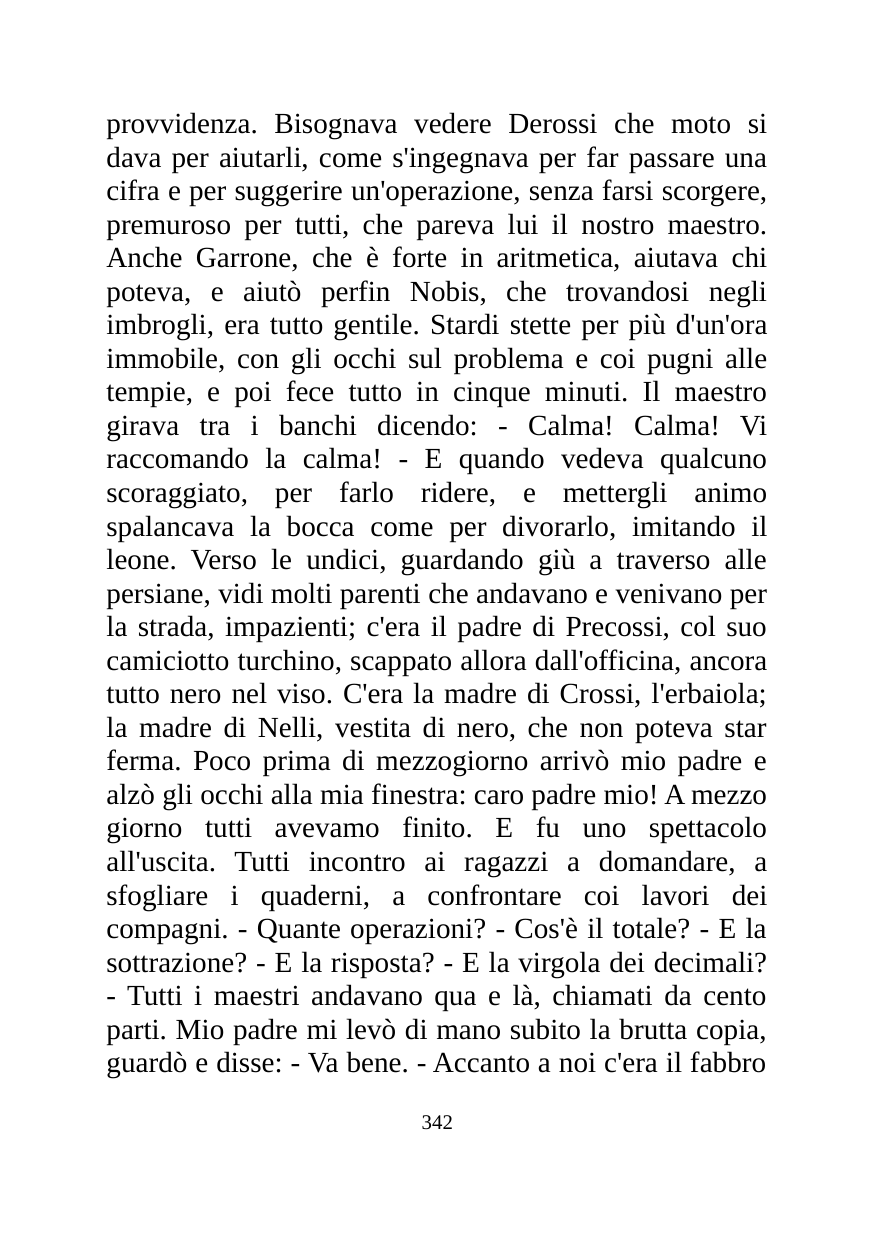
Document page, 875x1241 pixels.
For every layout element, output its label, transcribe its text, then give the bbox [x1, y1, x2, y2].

text provvidenza. Bisognava vedere Derossi che moto si dava per aiutarli, come s'ingegnava per far passare una cifra e per suggerire un'operazione, senza farsi scorgere, premuroso per tutti, che pareva lui il nostro maestro. Anche Garrone, che è forte in aritmetica, aiutava chi poteva, e aiutò perfin Nobis, che trovandosi negli imbrogli, era tutto gentile. Stardi stette per più d'un'ora immobile, con gli occhi sul problema e coi pugni alle tempie, e poi fece tutto in cinque minuti. Il maestro girava tra i banchi dicendo: - Calma! Calma! Vi raccomando la calma! - E quando vedeva qualcuno scoraggiato, per farlo ridere, e mettergli animo spalancava la bocca come per divorarlo, imitando il leone. Verso le undici, guardando giù a traverso alle persiane, vidi molti parenti che andavano e venivano per la strada, impazienti; c'era il padre di Precossi, col suo camiciotto turchino, scappato allora dall'officina, ancora tutto nero nel viso. C'era la madre di Crossi, l'erbaiola; la madre di Nelli, vestita di nero, che non poteva star ferma. Poco prima di mezzogiorno arrivò mio padre e alzò gli occhi alla mia finestra: caro padre mio! A mezzo giorno tutti avevamo finito. E fu uno spettacolo all'uscita. Tutti incontro ai ragazzi a domandare, a sfogliare i quaderni, a confrontare coi lavori dei compagni. - Quante operazioni? - Cos'è il totale? - E la sottrazione? - E la risposta? - E la virgola dei decimali? - Tutti i maestri andavano qua e là, chiamati da cento parti. Mio padre mi levò di mano subito la brutta copia, guardò e disse: - Va bene. - Accanto a noi c'era il fabbro [106, 106, 768, 1079]
